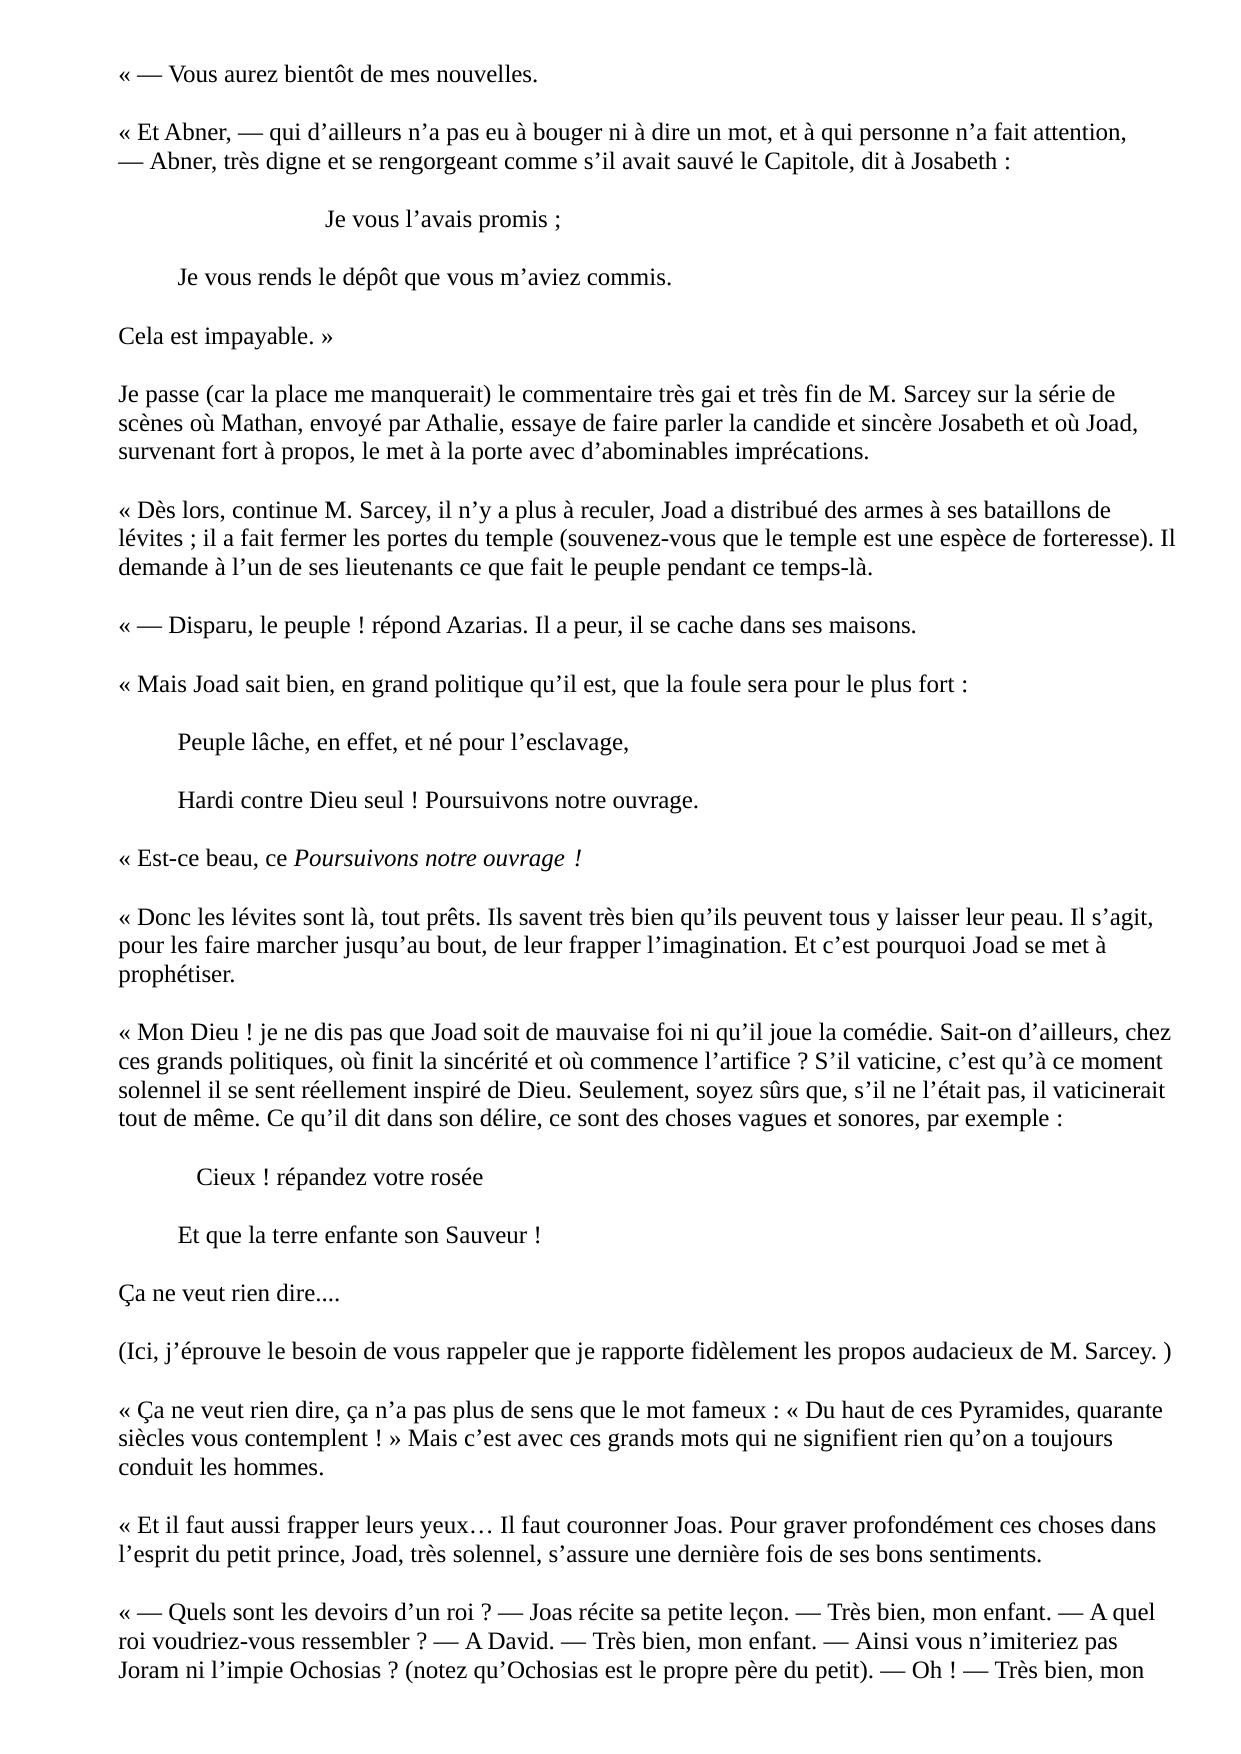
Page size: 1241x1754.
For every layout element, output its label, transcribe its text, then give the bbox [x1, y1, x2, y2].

text « Donc les lévites sont là, tout prêts. Ils savent très bien qu’ils peuvent tous y laisser leur peau. Il s’agit, pour les faire marcher jusqu’au bout, de leur frapper l’imagination. Et c’est pourquoi Joad se met à prophétiser. [118, 902, 1181, 988]
text Hardi contre Dieu seul ! Poursuivons notre ouvrage. [177, 785, 1122, 814]
text (Ici, j’éprouve le besoin de vous rappeler que je rapporte fidèlement les propos audacieux de M. Sarcey. ) [118, 1336, 1181, 1365]
text « Ça ne veut rien dire, ça n’a pas plus de sens que le mot fameux : « Du haut de ces Pyramides, quarante siècles vous contemplent ! » Mais c’est avec ces grands mots qui ne signifient rien qu’on a toujours conduit les hommes. [118, 1395, 1181, 1481]
text « — Vous aurez bientôt de mes nouvelles. [118, 59, 1181, 88]
text « Est-ce beau, ce Poursuivons notre ouvrage ! [118, 843, 1181, 872]
text Ça ne veut rien dire.... [118, 1278, 1181, 1307]
text Cela est impayable. » [118, 321, 1181, 349]
text « Et il faut aussi frapper leurs yeux… Il faut couronner Joas. Pour graver profondément ces choses dans l’esprit du petit prince, Joad, très solennel, s’assure une dernière fois de ses bons sentiments. [118, 1510, 1181, 1568]
text « Et Abner, — qui d’ailleurs n’a pas eu à bouger ni à dire un mot, et à qui personne n’a fait attention, — Abner, très digne et se rengorgeant comme s’il avait sauvé le Capitole, dit à Josabeth : [118, 117, 1181, 175]
text « Mais Joad sait bien, en grand politique qu’il est, que la foule sera pour le plus fort : [118, 669, 1181, 697]
text Je passe (car la place me manquerait) le commentaire très gai et très fin de M. Sarcey sur la série de scènes où Mathan, envoyé par Athalie, essaye de faire parler la candide et sincère Josabeth et où Joad, survenant fort à propos, le met à la porte avec d’abominables imprécations. [118, 379, 1181, 465]
text Je vous rends le dépôt que vous m’aviez commis. [177, 262, 1122, 291]
text « Dès lors, continue M. Sarcey, il n’y a plus à reculer, Joad a distribué des armes à ses bataillons de lévites ; il a fait fermer les portes du temple (souvenez-vous que le temple est une espèce de forteresse). Il demande à l’un de ses lieutenants ce que fait le peuple pendant ce temps-là. [118, 495, 1181, 581]
text Peuple lâche, en effet, et né pour l’esclavage, [177, 727, 1122, 756]
text Je vous l’avais promis ; [177, 204, 1122, 233]
text « — Quels sont les devoirs d’un roi ? — Joas récite sa petite leçon. — Très bien, mon enfant. — A quel roi voudriez-vous ressembler ? — A David. — Très bien, mon enfant. — Ainsi vous n’imiteriez pas Joram ni l’impie Ochosias ? (notez qu’Ochosias est le propre père du petit). — Oh ! — Très bien, mon [118, 1597, 1181, 1684]
text Cieux ! répandez votre rosée [177, 1162, 1122, 1191]
text « — Disparu, le peuple ! répond Azarias. Il a peur, il se cache dans ses maisons. [118, 610, 1181, 639]
text Et que la terre enfante son Sauveur ! [177, 1220, 1122, 1249]
text « Mon Dieu ! je ne dis pas que Joad soit de mauvaise foi ni qu’il joue la comédie. Sait-on d’ailleurs, chez ces grands politiques, où finit la sincérité et où commence l’artifice ? S’il vaticine, c’est qu’à ce moment solennel il se sent réellement inspiré de Dieu. Seulement, soyez sûrs que, s’il ne l’était pas, il vaticinerait tout de même. Ce qu’il dit dans son délire, ce sont des choses vagues et sonores, par exemple : [118, 1017, 1181, 1132]
